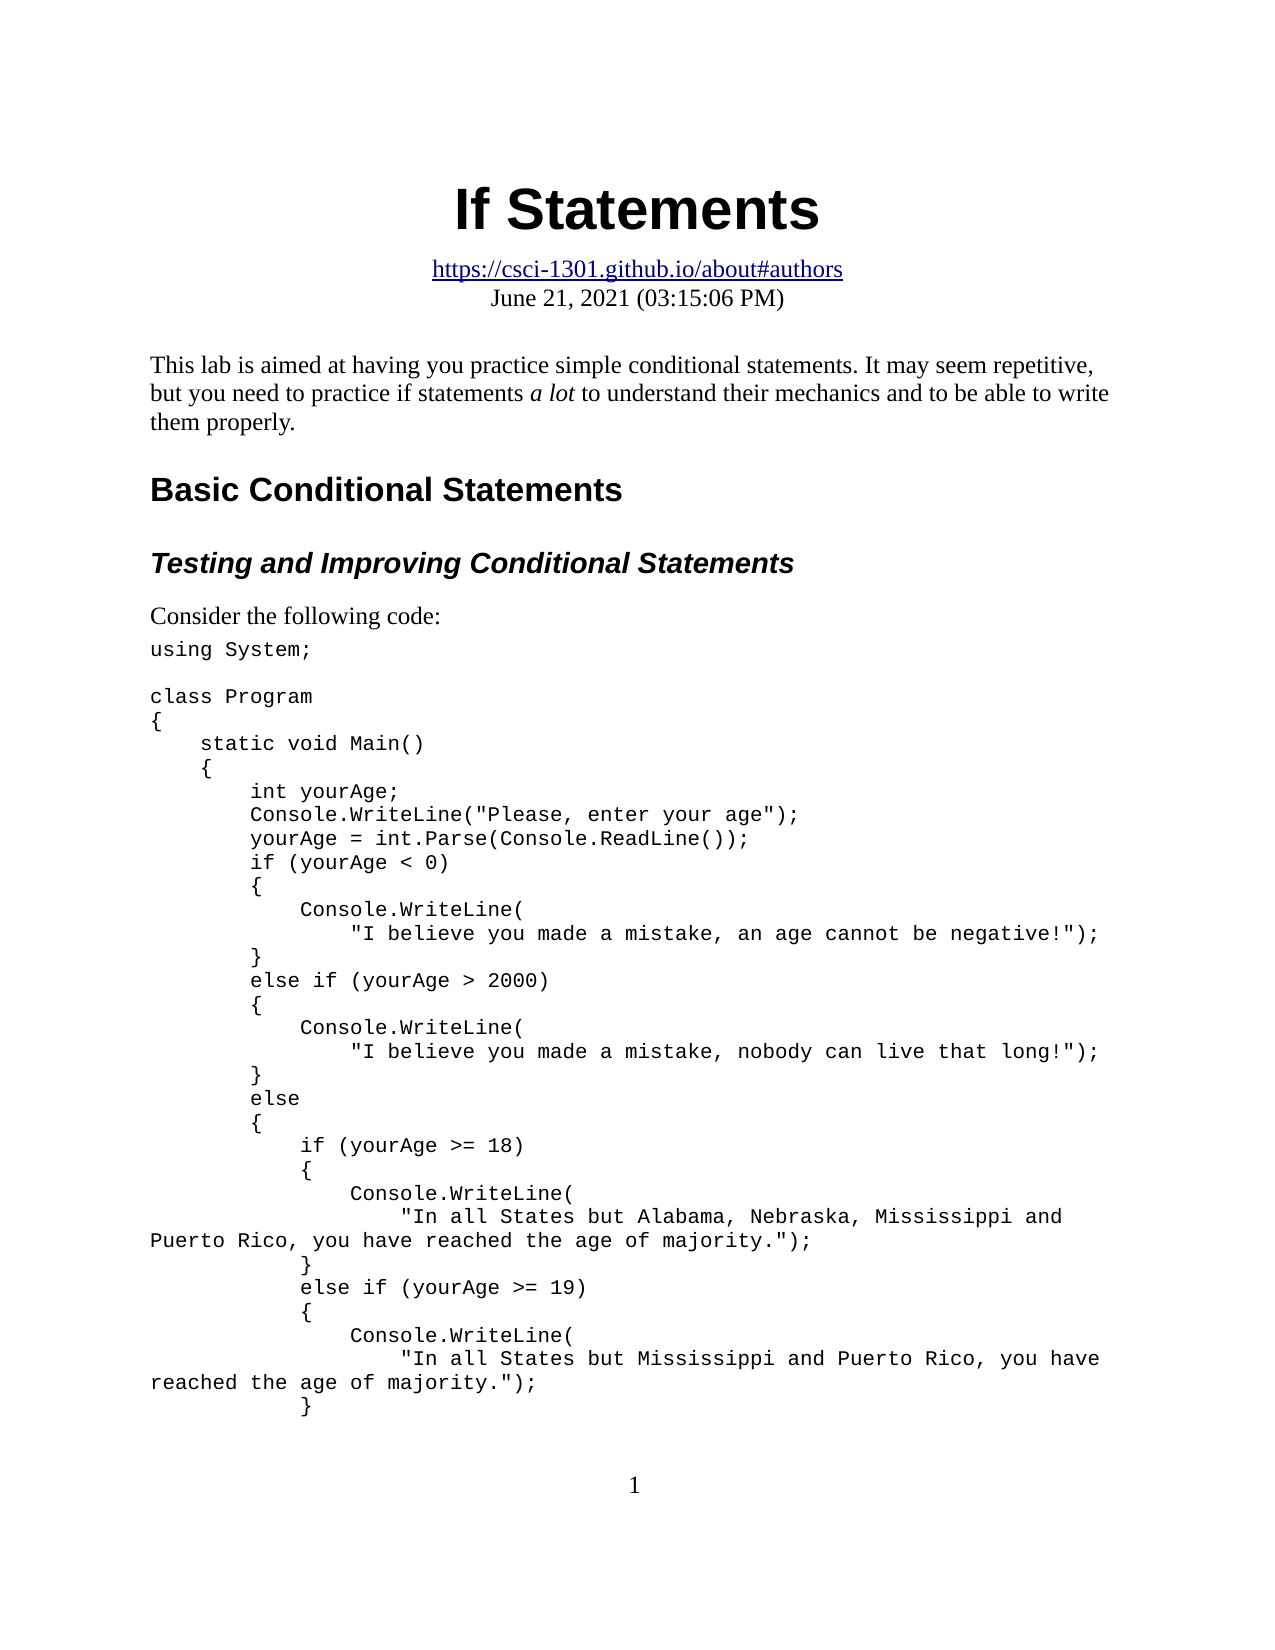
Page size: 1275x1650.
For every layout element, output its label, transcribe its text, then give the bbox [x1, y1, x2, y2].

text } [150, 1064, 1125, 1088]
text "In all States but Alabama, Nebraska, Mississippi and Puerto Rico, you have reached the age of majority."); [150, 1206, 1125, 1254]
text Consider the following code: [150, 601, 1125, 630]
text } [150, 946, 1125, 970]
text } [150, 1396, 1125, 1419]
text Console.WriteLine( [150, 1183, 1125, 1206]
text { [150, 757, 1125, 781]
text if (yourAge >= 18) [150, 1135, 1125, 1159]
text using System; [150, 639, 1125, 662]
text Console.WriteLine( [150, 899, 1125, 923]
text else if (yourAge >= 19) [150, 1277, 1125, 1301]
text static void Main() [150, 733, 1125, 757]
text if (yourAge < 0) [150, 852, 1125, 875]
text else [150, 1088, 1125, 1112]
text https://csci-1301.github.io/about#authors [150, 254, 1125, 283]
text Console.WriteLine("Please, enter your age"); [150, 804, 1125, 828]
text Console.WriteLine( [150, 1324, 1125, 1348]
text { [150, 1301, 1125, 1324]
text { [150, 993, 1125, 1017]
text { [150, 875, 1125, 899]
text yourAge = int.Parse(Console.ReadLine()); [150, 828, 1125, 852]
subtitle Testing and Improving Conditional Statements [150, 546, 1125, 580]
text Console.WriteLine( [150, 1017, 1125, 1041]
text int yourAge; [150, 781, 1125, 804]
text "In all States but Mississippi and Puerto Rico, you have reached the age of majority."); [150, 1348, 1125, 1396]
text class Program [150, 686, 1125, 710]
text "I believe you made a mistake, an age cannot be negative!"); [150, 923, 1125, 946]
title If Statements [150, 175, 1125, 242]
text "I believe you made a mistake, nobody can live that long!"); [150, 1041, 1125, 1064]
text else if (yourAge > 2000) [150, 970, 1125, 993]
text June 21, 2021 (03:15:06 PM) [150, 283, 1125, 312]
subtitle Basic Conditional Statements [150, 470, 1125, 509]
text This lab is aimed at having you practice simple conditional statements. It may seem repetitive, but you need to practice if statements a lot to understand their mechanics and to be able to write them properly. [150, 350, 1125, 436]
text { [150, 1112, 1125, 1135]
text { [150, 710, 1125, 733]
text } [150, 1254, 1125, 1277]
text { [150, 1159, 1125, 1183]
